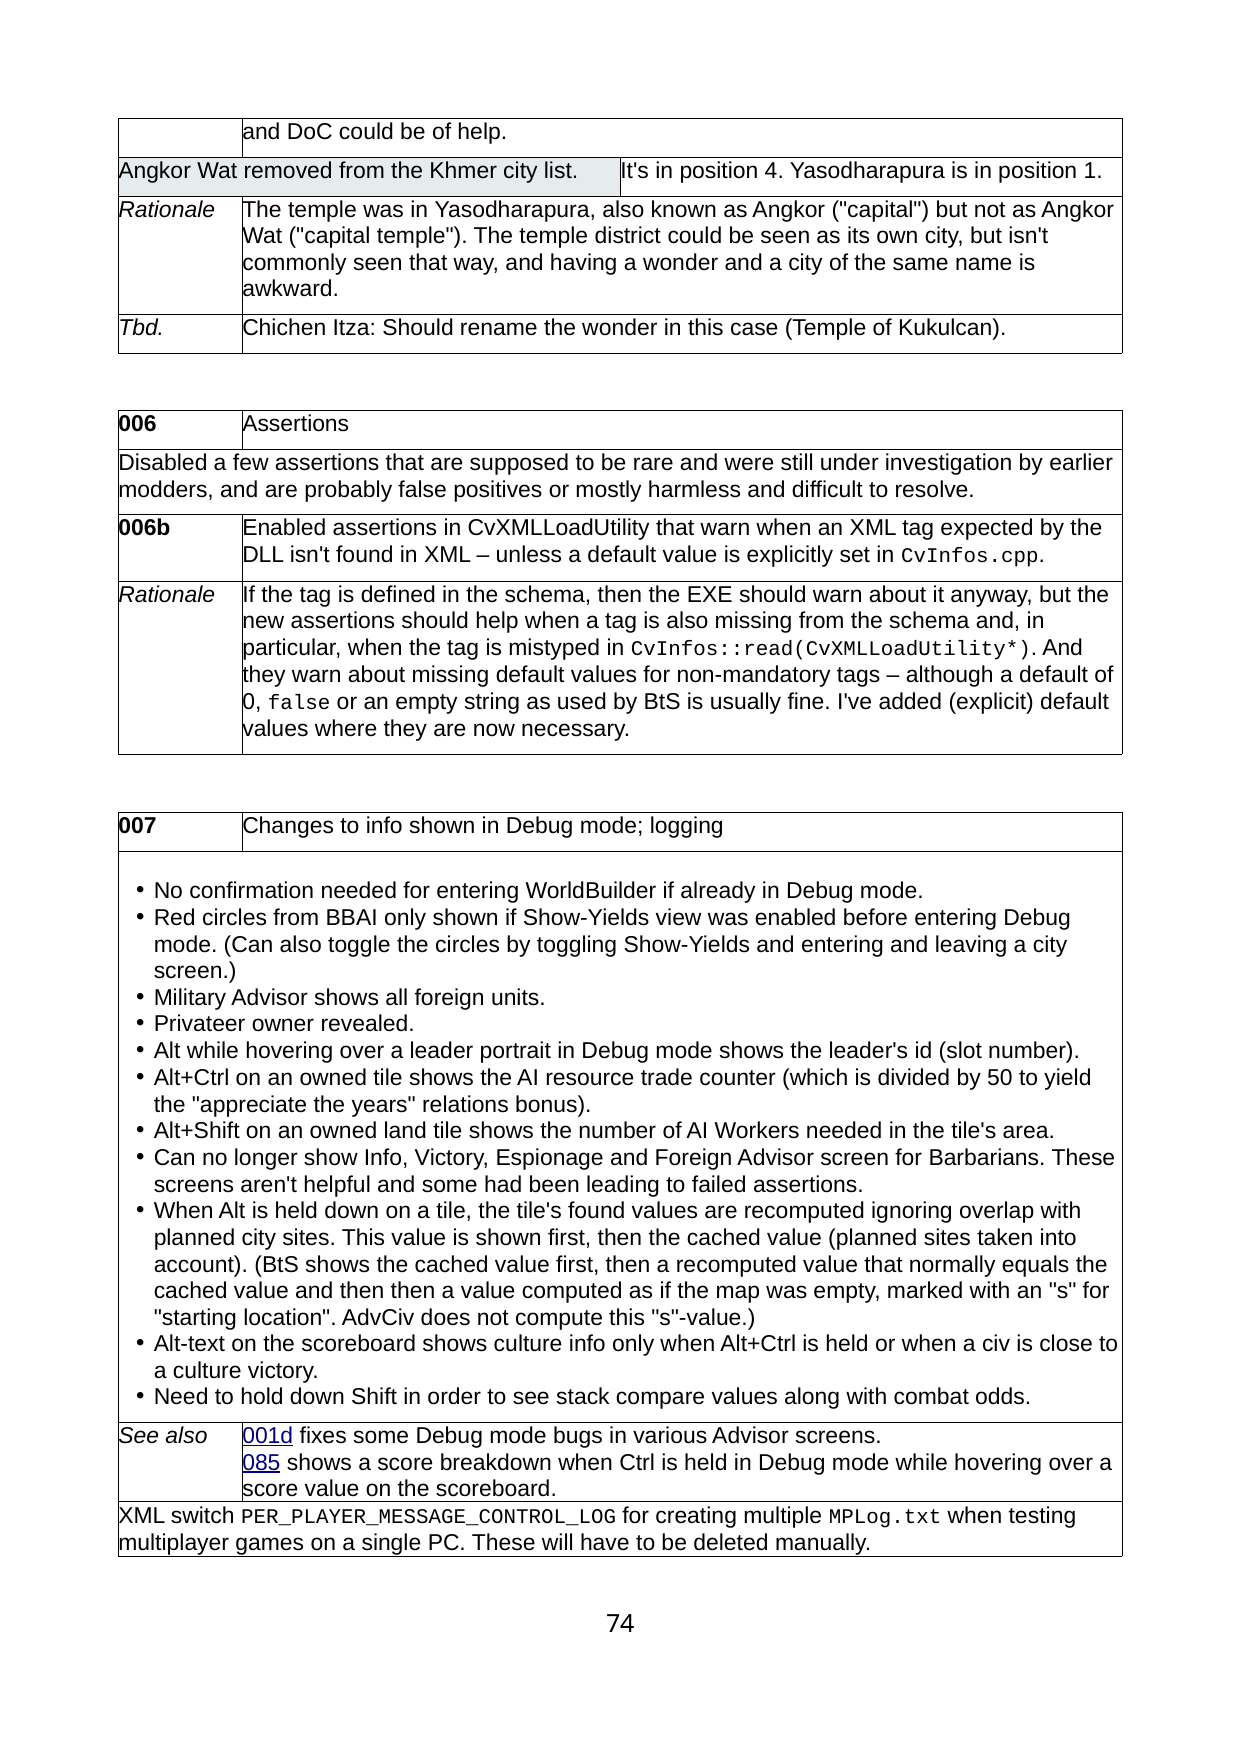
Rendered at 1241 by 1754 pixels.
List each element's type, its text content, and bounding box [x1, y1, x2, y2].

table_cell No confirmation needed for entering WorldBuilder if already in Debug mode. Red circles from BBAI only shown if Show-Yields view was enabled before entering Debug mode. (Can also toggle the circles by toggling Show-Yields and entering and leaving a city screen.) Military Advisor shows all foreign units. Privateer owner revealed. Alt while hovering over a leader portrait in Debug mode shows the leader's id (slot number). Alt+Ctrl on an owned tile shows the AI resource trade counter (which is divided by 50 to yield the "appreciate the years" relations bonus). Alt+Shift on an owned land tile shows the number of AI Workers needed in the tile's area. Can no longer show Info, Victory, Espionage and Foreign Advisor screen for Barbarians. These screens aren't helpful and some had been leading to failed assertions. When Alt is held down on a tile, the tile's found values are recomputed ignoring overlap with planned city sites. This value is shown first, then the cached value (planned sites taken into account). (BtS shows the cached value first, then a recomputed value that normally equals the cached value and then then a value computed as if the map was empty, marked with an "s" for "starting location". AdvCiv does not compute this "s"-value.) Alt-text on the scoreboard shows culture info only when Alt+Ctrl is held or when a civ is close to a culture victory. Need to hold down Shift in order to see stack compare values along with combat odds. [119, 852, 1122, 1422]
table_cell and DoC could be of help. [243, 119, 1122, 157]
table_cell Disabled a few assertions that are supposed to be rare and were still under investigation by earlier modders, and are probably false positives or mostly harmless and difficult to resolve. [119, 450, 1122, 514]
table_cell Tbd. [119, 315, 242, 353]
table_cell XML switch PER_PLAYER_MESSAGE_CONTROL_LOG for creating multiple MPLog.txt when testing multiplayer games on a single PC. These will have to be deleted manually. [119, 1502, 1122, 1556]
table_cell Chichen Itza: Should rename the wonder in this case (Temple of Kukulcan). [243, 315, 1122, 353]
table_cell Rationale [119, 197, 242, 314]
table_header Assertions [243, 411, 1122, 449]
table_cell [119, 119, 242, 157]
table_cell The temple was in Yasodharapura, also known as Angkor ("capital") but not as Angkor Wat ("capital temple"). The temple district could be seen as its own city, but isn't commonly seen that way, and having a wonder and a city of the same name is awkward. [243, 197, 1122, 314]
table_cell 006b [119, 515, 242, 581]
table_cell Angkor Wat removed from the Khmer city list. [119, 158, 620, 196]
table_cell 001d fixes some Debug mode bugs in various Advisor screens. 085 shows a score breakdown when Ctrl is held in Debug mode while hovering over a score value on the scoreboard. [243, 1423, 1122, 1501]
table_header Changes to info shown in Debug mode; logging [243, 813, 1122, 851]
table_cell It's in position 4. Yasodharapura is in position 1. [621, 158, 1122, 196]
table_cell Rationale [119, 582, 242, 754]
table_header 006 [119, 411, 242, 449]
table_header 007 [119, 813, 242, 851]
table_cell Enabled assertions in CvXMLLoadUtility that warn when an XML tag expected by the DLL isn't found in XML – unless a default value is explicitly set in CvInfos.cpp. [243, 515, 1122, 581]
table_cell See also [119, 1423, 242, 1501]
table_cell If the tag is defined in the schema, then the EXE should warn about it anyway, but the new assertions should help when a tag is also missing from the schema and, in particular, when the tag is mistyped in CvInfos::read(CvXMLLoadUtility*). And they warn about missing default values for non-mandatory tags – although a default of 0, false or an empty string as used by BtS is usually fine. I've added (explicit) default values where they are now necessary. [243, 582, 1122, 754]
